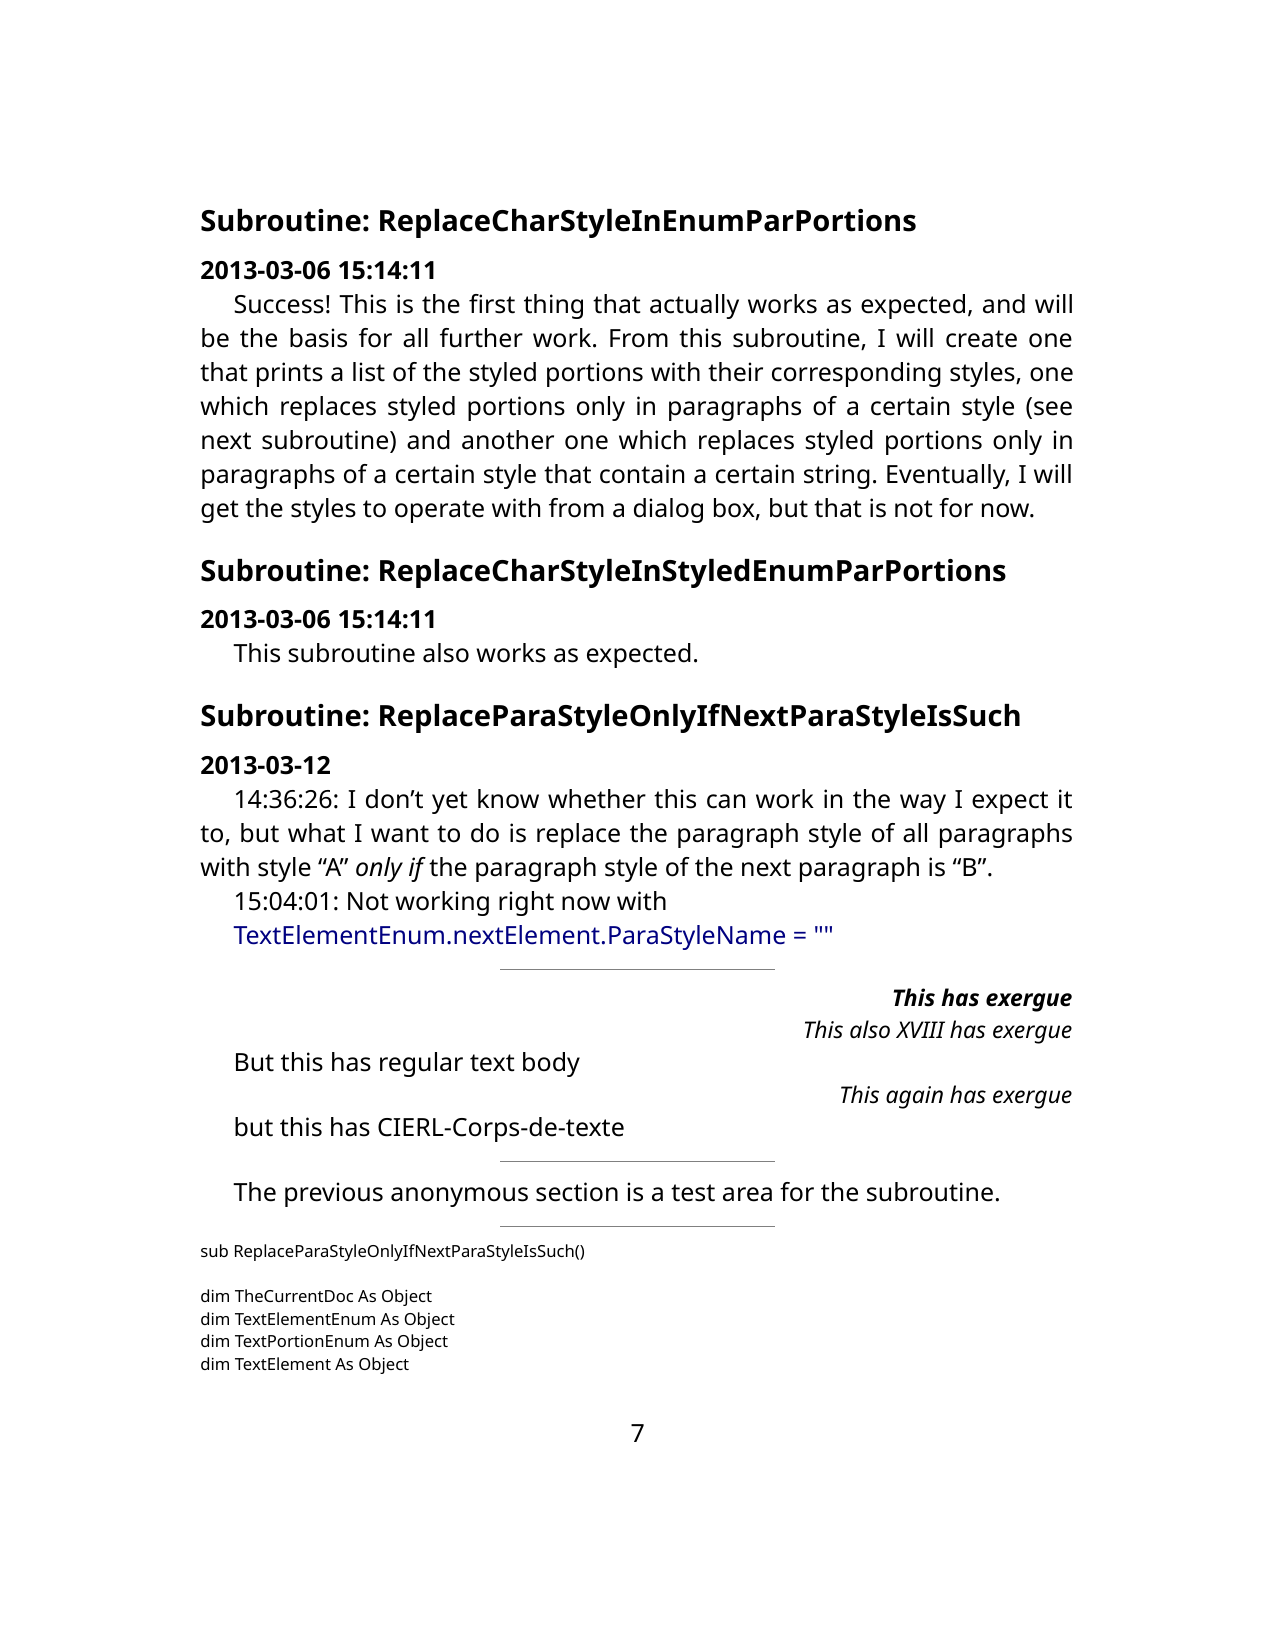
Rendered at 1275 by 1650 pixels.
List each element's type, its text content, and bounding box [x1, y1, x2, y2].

text TextElementEnum.nextElement.ParaStyleName = "" [200, 918, 1075, 952]
text Success! This is the first thing that actually works as expected, and will be the basis for all further work. From this subroutine, I will create one that prints a list of the styled portions with their corresponding styles, one which replaces styled portions only in paragraphs of a certain style (see next subroutine) and another one which replaces styled portions only in paragraphs of a certain style that contain a certain string. Eventually, I will get the styles to operate with from a dialog box, but that is not for now. [200, 286, 1075, 525]
text This also XVIII has exergue [200, 1013, 1075, 1045]
text 15:04:02: Not working right now with [200, 884, 1075, 918]
text This again has exergue [200, 1079, 1075, 1110]
subtitle 2013-03-06 15:14:11 [200, 602, 1075, 636]
subtitle Subroutine: ReplaceCharStyleInEnumParPortions [200, 200, 1075, 240]
text This has exergue [200, 982, 1075, 1013]
text 14:36:27: I don’t yet know whether this can work in the way I expect it to, but what I want to do is replace the paragraph style of all paragraphs with style “A” only if the paragraph style of the next paragraph is “B”. [200, 781, 1075, 884]
subtitle Subroutine: ReplaceParaStyleOnlyIfNextParaStyleIsSuch [200, 695, 1075, 735]
text This subroutine also works as expected. [200, 636, 1075, 670]
text dim TextElementEnum As Object [200, 1307, 1075, 1330]
subtitle 2013-03-06 15:14:11 [200, 252, 1075, 286]
subtitle Subroutine: ReplaceCharStyleInStyledEnumParPortions [200, 550, 1075, 589]
text dim TheCurrentDoc As Object [200, 1285, 1075, 1307]
text But this has regular text body [200, 1045, 1075, 1079]
text dim TextElement As Object [200, 1353, 1075, 1376]
text but this has CIERL-Corps-de-texte [200, 1110, 1075, 1144]
text sub ReplaceParaStyleOnlyIfNextParaStyleIsSuch() [200, 1239, 1075, 1262]
subtitle 2013-03-12 [200, 747, 1075, 781]
text The previous anonymous section is a test area for the subroutine. [200, 1175, 1075, 1209]
text dim TextPortionEnum As Object [200, 1330, 1075, 1353]
